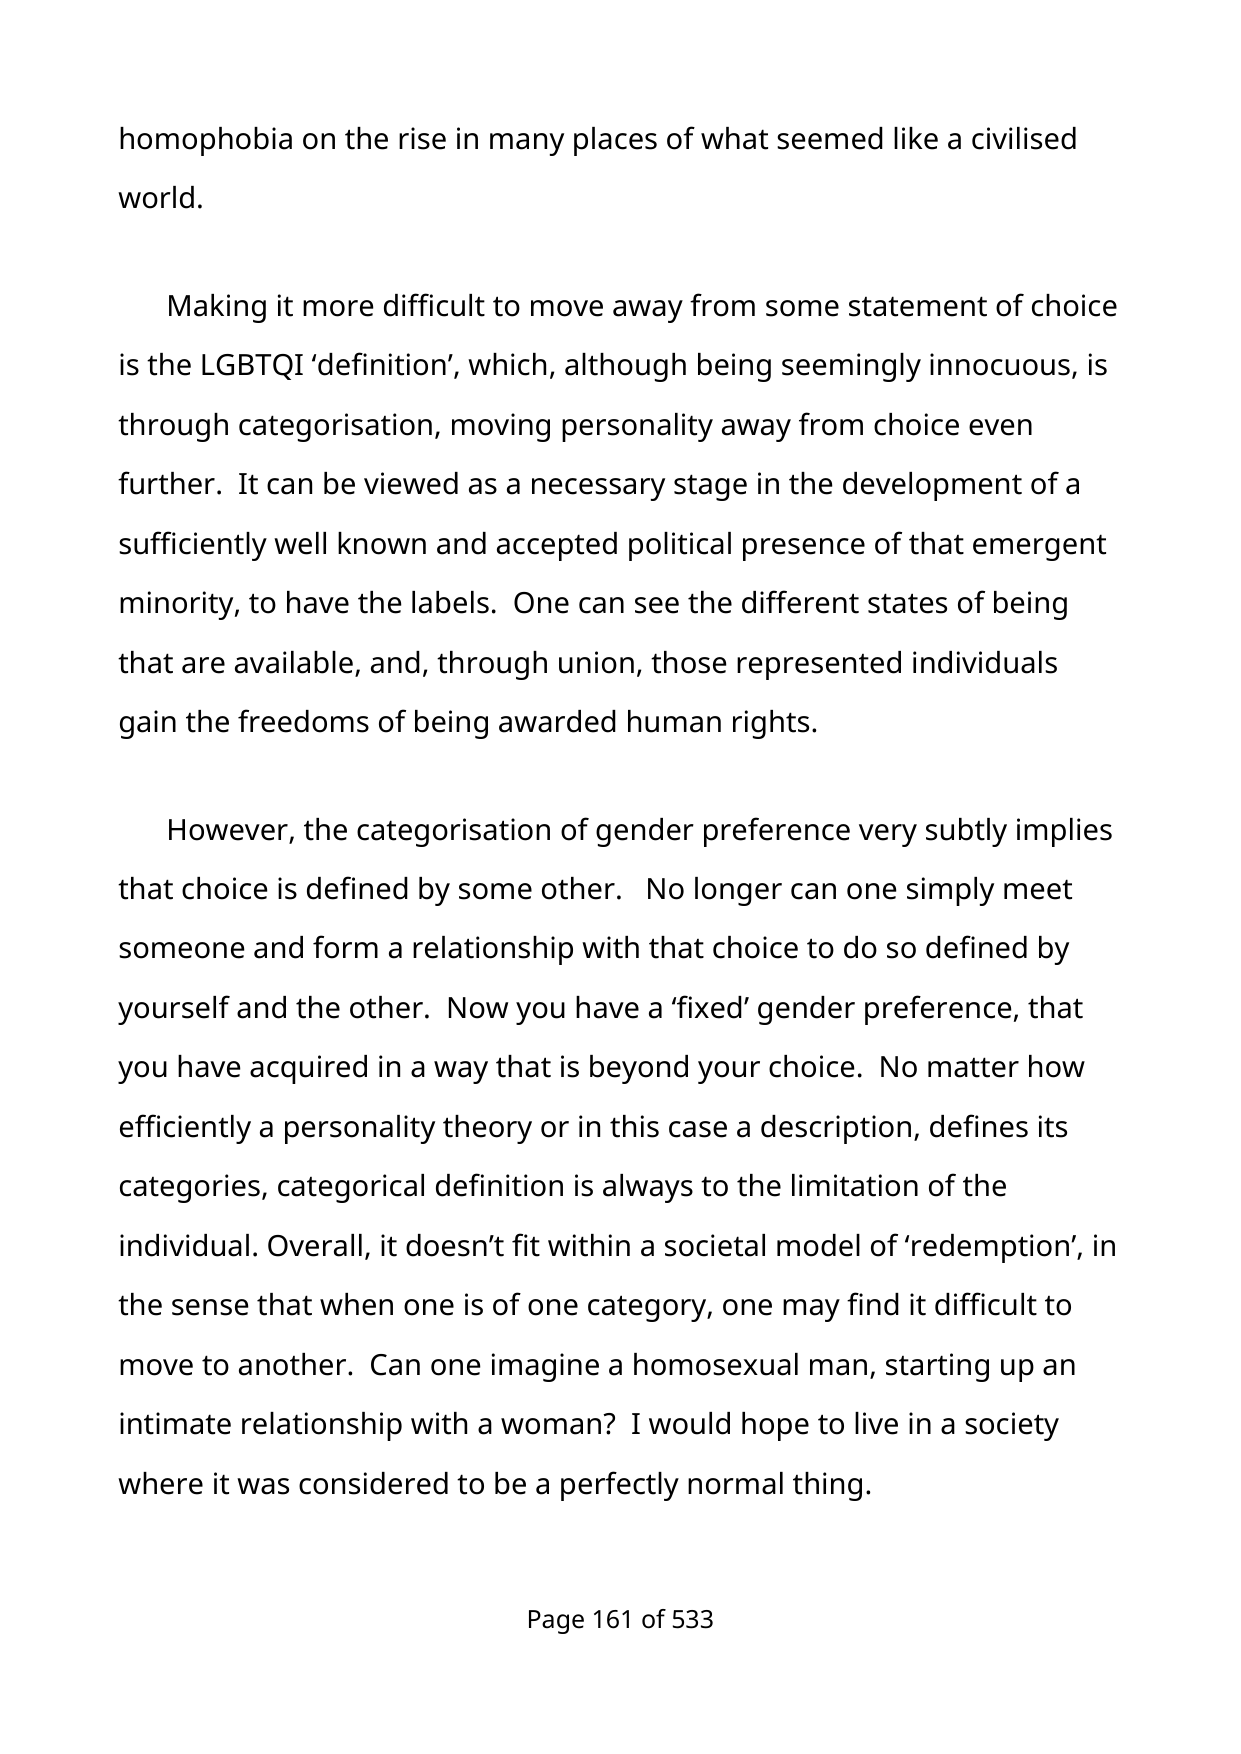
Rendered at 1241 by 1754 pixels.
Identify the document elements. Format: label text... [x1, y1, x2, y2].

text Making it more difficult to move away from some statement of choice is the LGBTQI ‘definition’, which, although being seemingly innocuous, is through categorisation, moving personality away from choice even further. It can be viewed as a necessary stage in the development of a sufficiently well known and accepted political presence of that emergent minority, to have the labels. One can see the different states of being that are available, and, through union, those represented individuals gain the freedoms of being awarded human rights. [118, 285, 1122, 741]
text However, the categorisation of gender preference very subtly implies that choice is defined by some other. No longer can one simply meet someone and form a relationship with that choice to do so defined by yourself and the other. Now you have a ‘fixed’ gender preference, that you have acquired in a way that is beyond your choice. No matter how efficiently a personality theory or in this case a description, defines its categories, categorical definition is always to the limitation of the individual. Overall, it doesn’t fit within a societal model of ‘redemption’, in the sense that when one is of one category, one may find it difficult to move to another. Can one imagine a homosexual man, starting up an intimate relationship with a woman? I would hope to live in a society where it was considered to be a perfectly normal thing. [118, 809, 1122, 1503]
text homophobia on the rise in many places of what seemed like a civilised world. [118, 118, 1122, 217]
